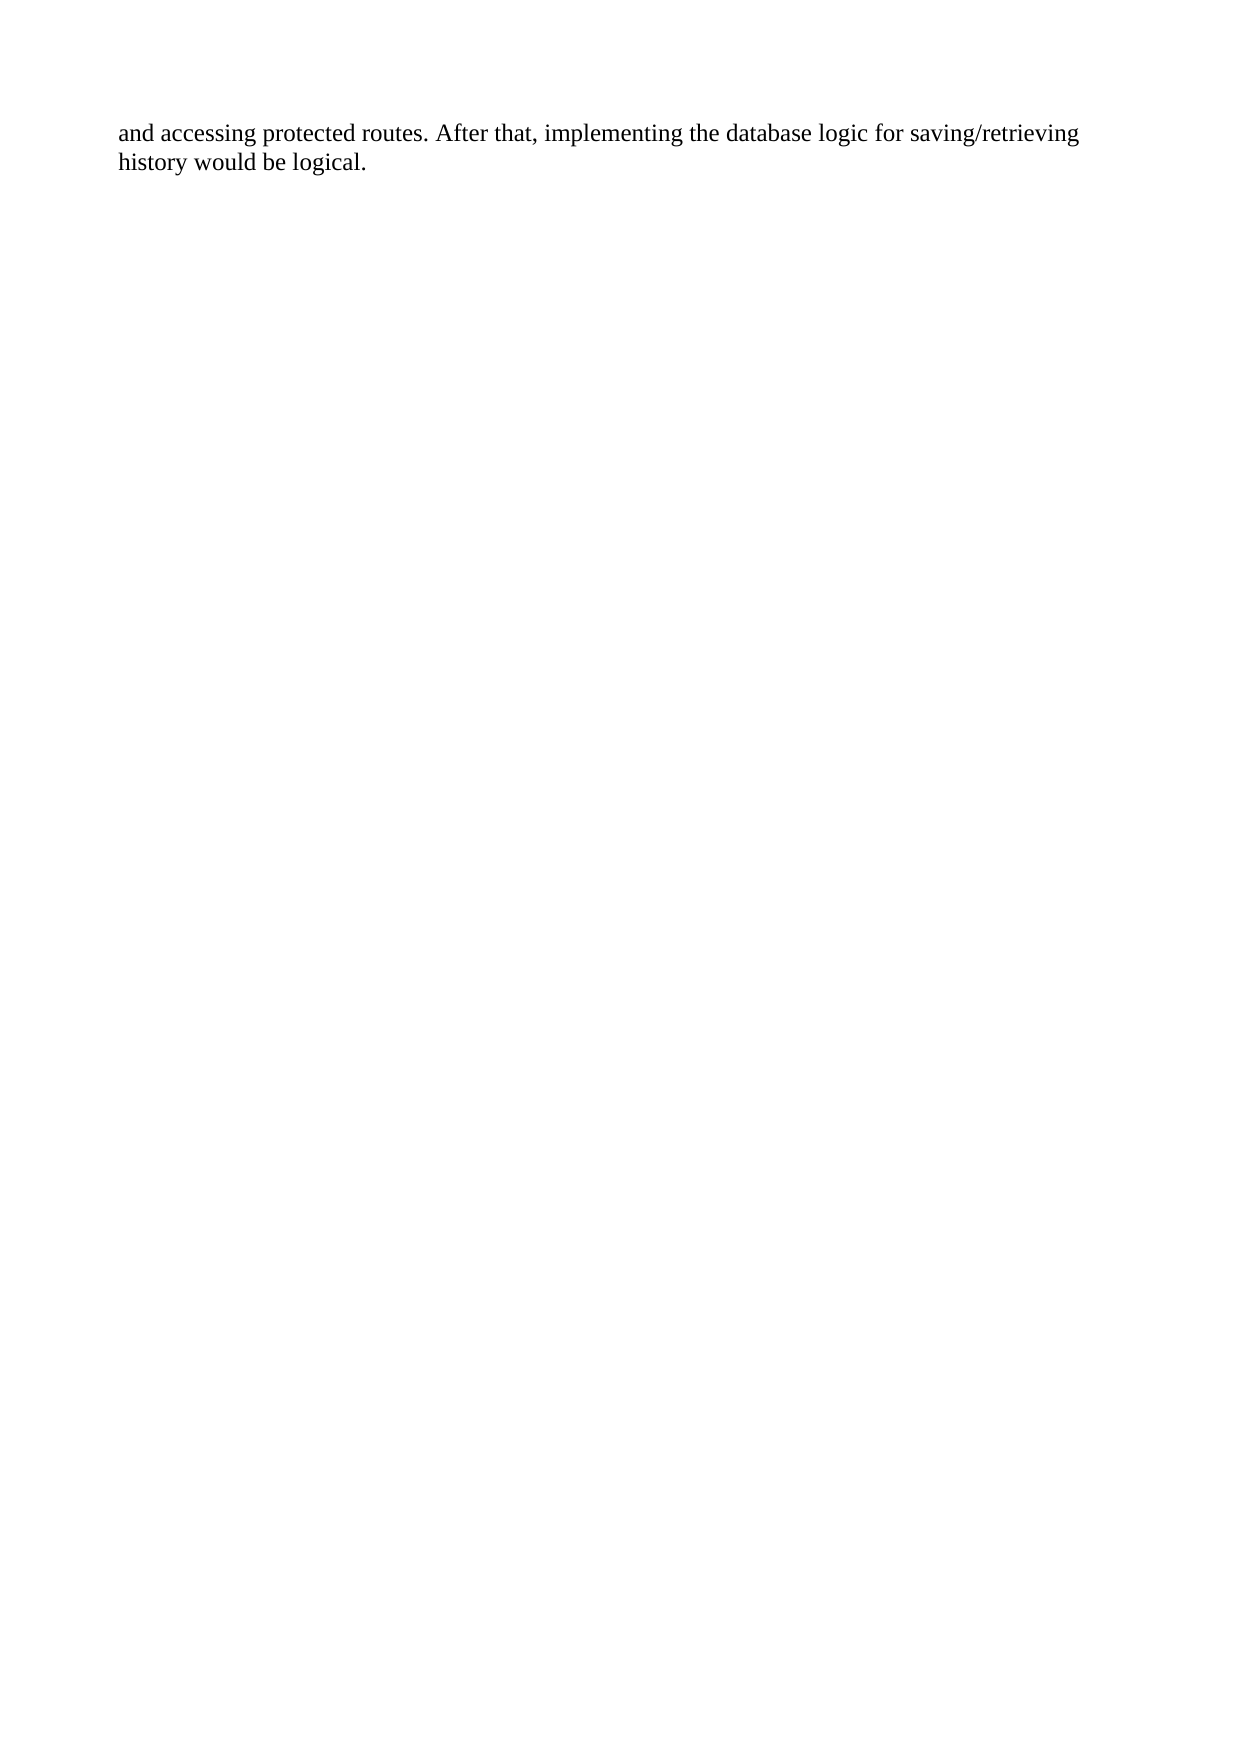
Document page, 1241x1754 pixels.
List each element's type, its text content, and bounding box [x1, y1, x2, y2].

text and accessing protected routes. After that, implementing the database logic for saving/retrieving history would be logical. [118, 118, 1122, 176]
